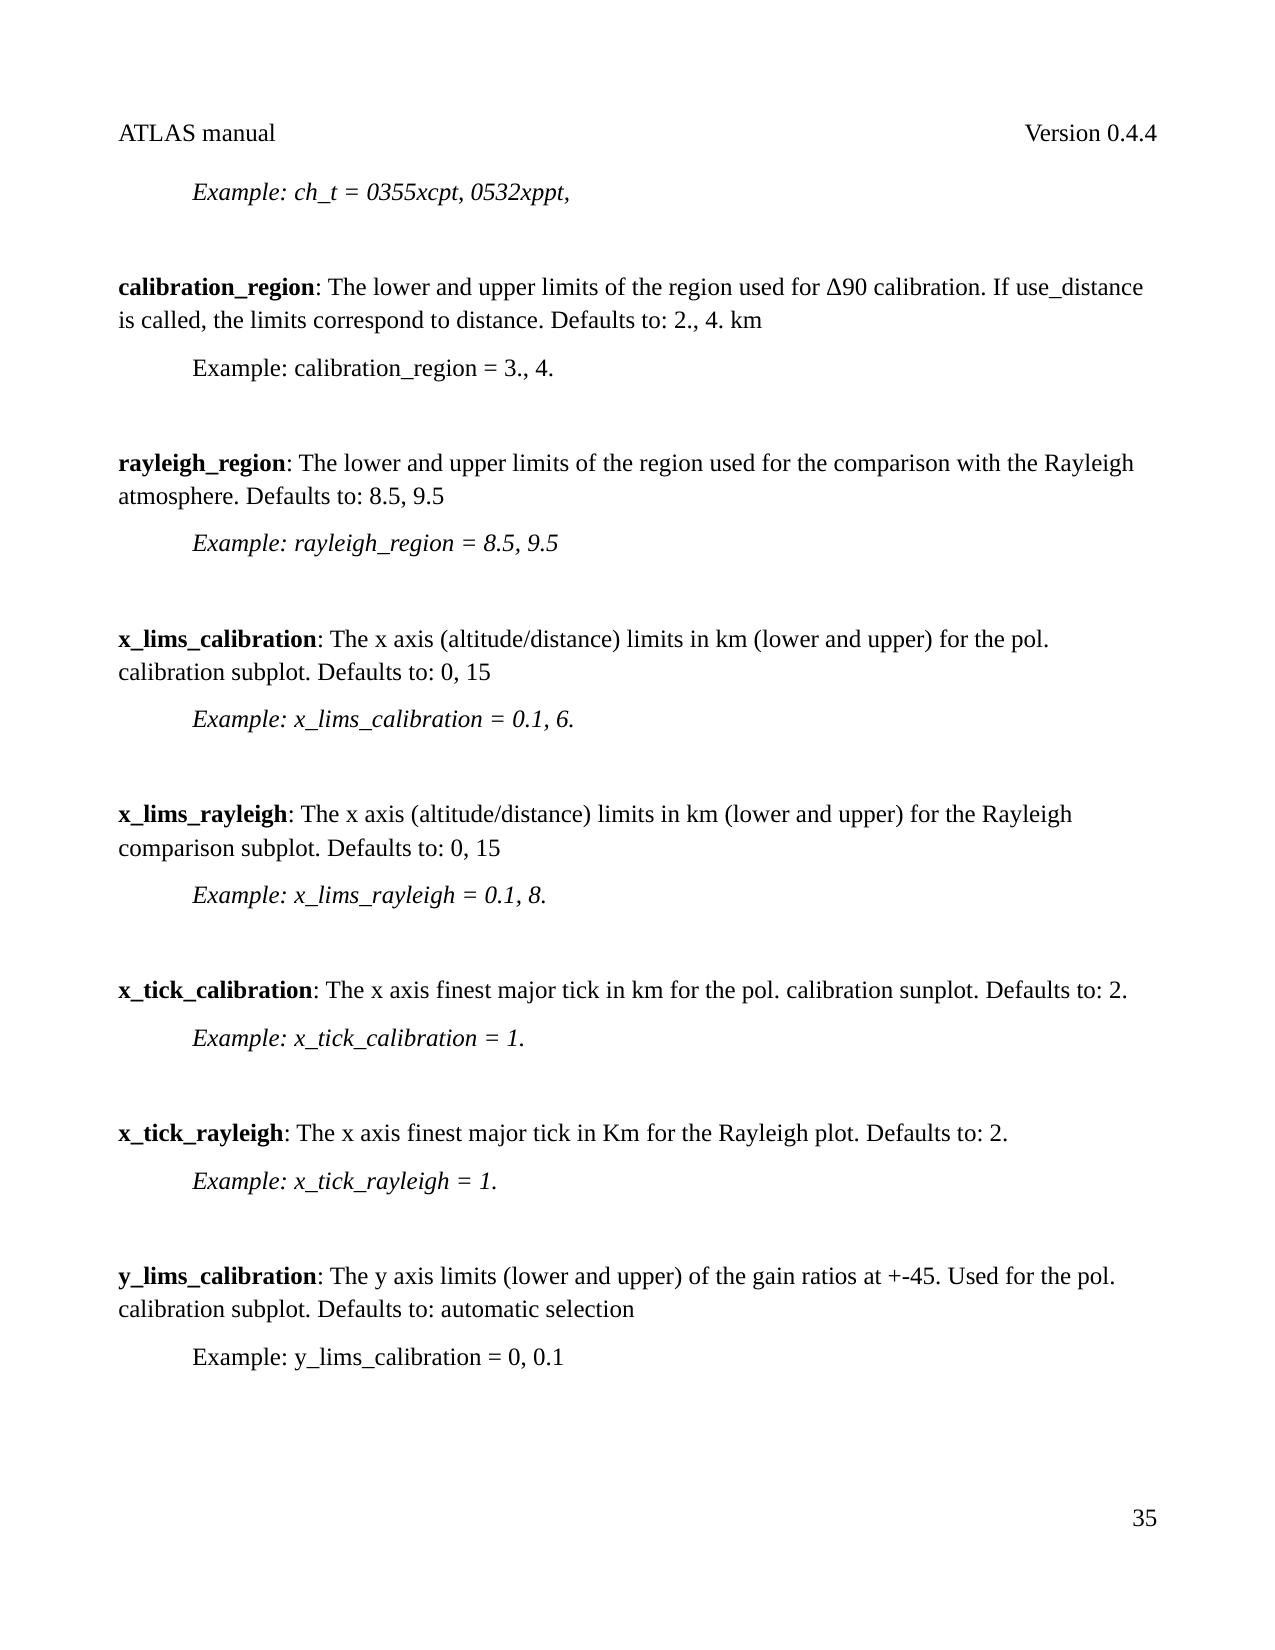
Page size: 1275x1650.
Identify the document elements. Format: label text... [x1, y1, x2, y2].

text calibration_region: The lower and upper limits of the region used for Δ90 calibration. If use_distance is called, the limits correspond to distance. Defaults to: 2., 4. km [118, 272, 1157, 334]
text Example: y_lims_calibration = 0, 0.1 [118, 1342, 1157, 1370]
text rayleigh_region: The lower and upper limits of the region used for the comparison with the Rayleigh atmosphere. Defaults to: 8.5, 9.5 [118, 448, 1157, 510]
text Example: x_tick_calibration = 1. [118, 1023, 1157, 1052]
text Example: x_lims_rayleigh = 0.1, 8. [118, 880, 1157, 909]
text x_tick_calibration: The x axis finest major tick in km for the pol. calibration sunplot. Defaults to: 2. [118, 975, 1157, 1004]
text Example: x_tick_rayleigh = 1. [118, 1166, 1157, 1194]
text Example: ch_t = 0355xcpt, 0532xppt, [118, 177, 1157, 206]
text Example: x_lims_calibration = 0.1, 6. [118, 704, 1157, 733]
text Example: rayleigh_region = 8.5, 9.5 [118, 528, 1157, 557]
text x_lims_rayleigh: The x axis (altitude/distance) limits in km (lower and upper) for the Rayleigh comparison subplot. Defaults to: 0, 15 [118, 799, 1157, 861]
text x_lims_calibration: The x axis (altitude/distance) limits in km (lower and upper) for the pol. calibration subplot. Defaults to: 0, 15 [118, 624, 1157, 686]
text y_lims_calibration: The y axis limits (lower and upper) of the gain ratios at +-45. Used for the pol. calibration subplot. Defaults to: automatic selection [118, 1261, 1157, 1323]
text x_tick_rayleigh: The x axis finest major tick in Km for the Rayleigh plot. Defaults to: 2. [118, 1118, 1157, 1147]
text Example: calibration_region = 3., 4. [118, 353, 1157, 381]
